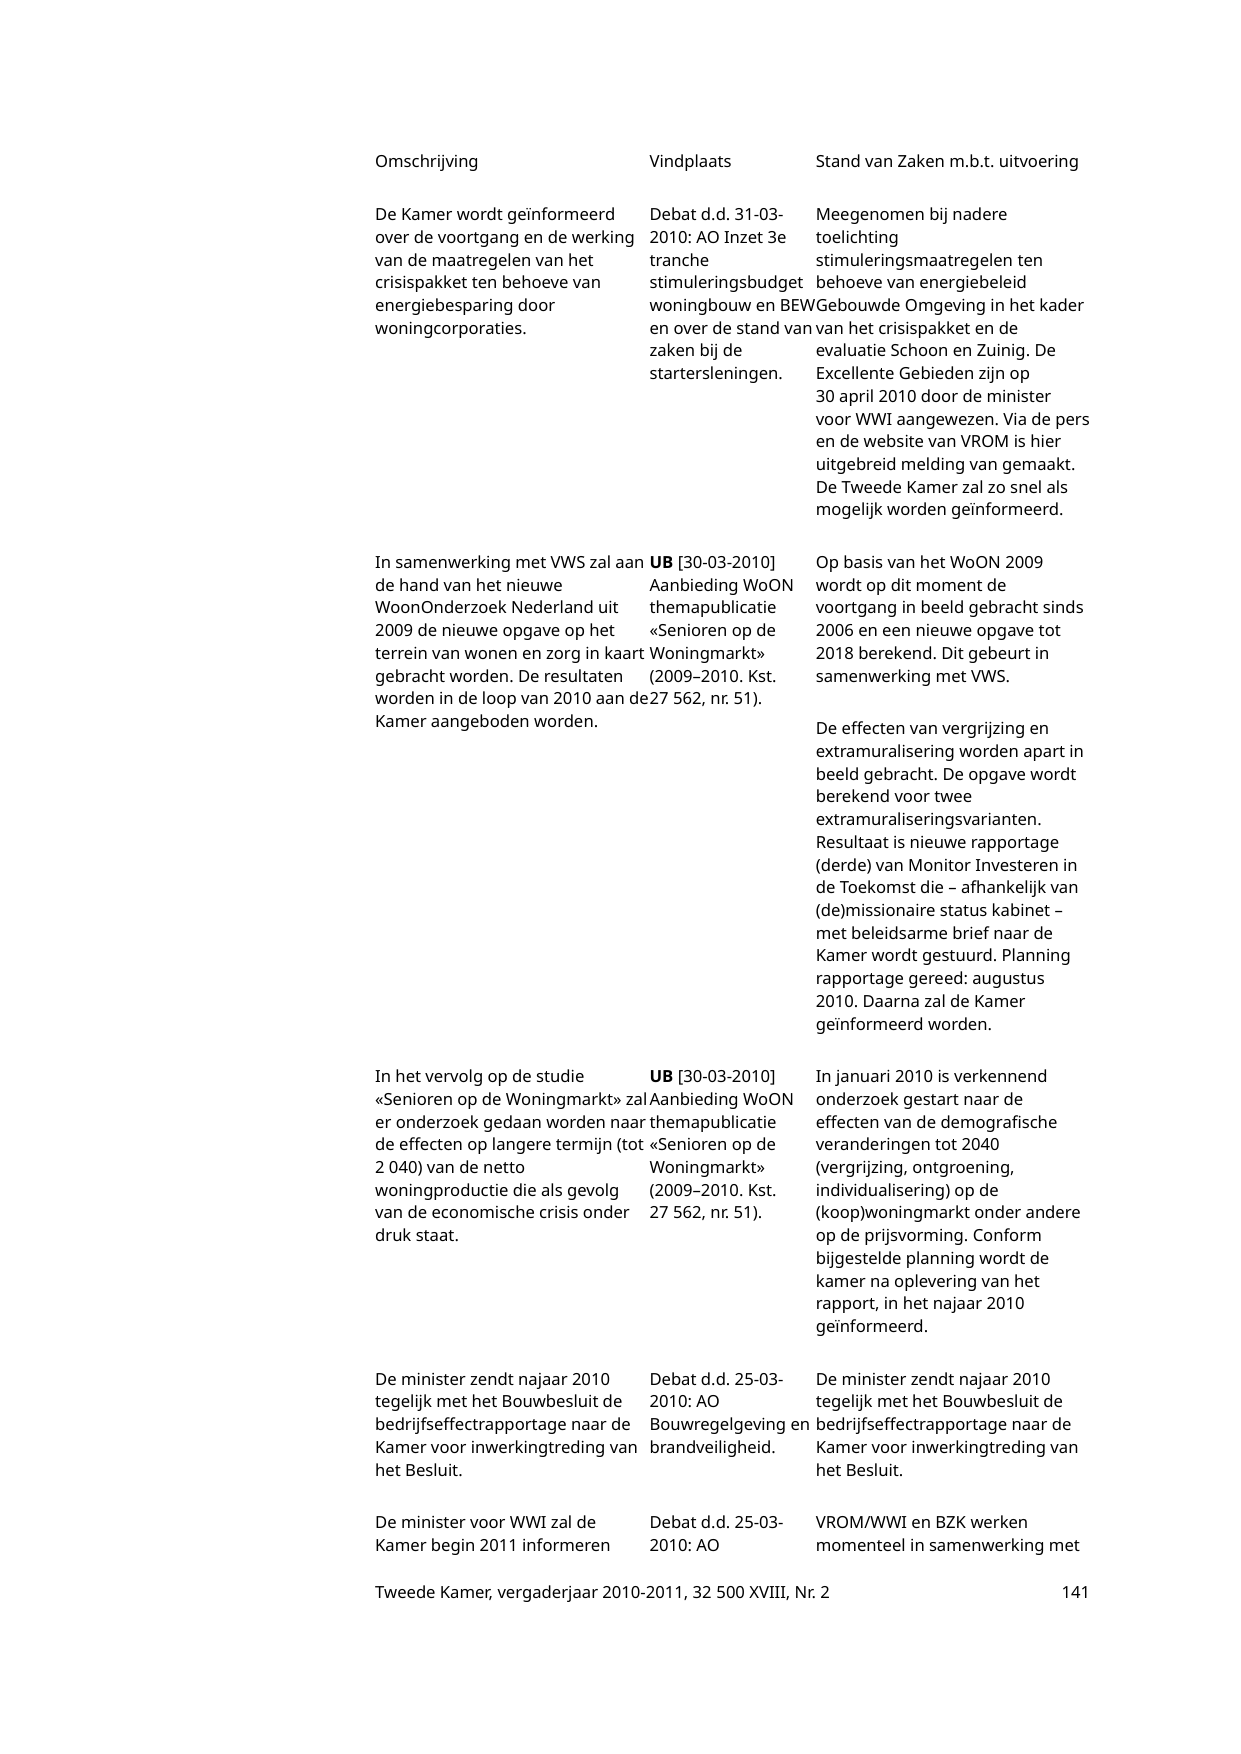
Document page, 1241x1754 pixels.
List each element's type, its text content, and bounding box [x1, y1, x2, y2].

table_header Stand van Zaken m.b.t. uitvoering [816, 150, 1090, 203]
table_cell Op basis van het WoON 2009 wordt op dit moment de voortgang in beeld gebracht sinds 2006 en een nieuwe opgave tot 2018 berekend. Dit gebeurt in samenwerking met VWS. De effecten van vergrijzing en extramuralisering worden apart in beeld gebracht. De opgave wordt berekend voor twee extramuraliseringsvarianten. Resultaat is nieuwe rapportage (derde) van Monitor Investeren in de Toekomst die – afhankelijk van (de)missionaire status kabinet – met beleidsarme brief naar de Kamer wordt gestuurd. Planning rapportage gereed: augustus 2010. Daarna zal de Kamer geïnformeerd worden. [816, 551, 1090, 1065]
table_cell In januari 2010 is verkennend onderzoek gestart naar de effecten van de demografische veranderingen tot 2040 (vergrijzing, ontgroening, individualisering) op de (koop)woningmarkt onder andere op de prijsvorming. Conform bijgestelde planning wordt de kamer na oplevering van het rapport, in het najaar 2010 geïnformeerd. [816, 1065, 1090, 1367]
table_cell De minister voor WWI zal de Kamer begin 2011 informeren [375, 1511, 649, 1556]
table_header Vindplaats [649, 150, 816, 203]
table_cell Debat d.d. 31-03-2010: AO Inzet 3e tranche stimuleringsbudget woningbouw en BEW en over de stand van zaken bij de startersleningen. [649, 203, 816, 551]
table_cell De Kamer wordt geïnformeerd over de voortgang en de werking van de maatregelen van het crisispakket ten behoeve van energiebesparing door woningcorporaties. [375, 203, 649, 551]
table_cell VROM/WWI en BZK werken momenteel in samenwerking met [816, 1511, 1090, 1556]
table_cell In het vervolg op de studie «Senioren op de Woningmarkt» zal er onderzoek gedaan worden naar de effecten op langere termijn (tot 2 040) van de netto woningproductie die als gevolg van de economische crisis onder druk staat. [375, 1065, 649, 1367]
table_header Omschrijving [375, 150, 649, 203]
table_cell Debat d.d. 25-03-2010: AO Bouwregelgeving en brandveiligheid. [649, 1367, 816, 1511]
table_cell Debat d.d. 25-03-2010: AO [649, 1511, 816, 1556]
table_cell De minister zendt najaar 2010 tegelijk met het Bouwbesluit de bedrijfseffectrapportage naar de Kamer voor inwerkingtreding van het Besluit. [375, 1367, 649, 1511]
table_cell Meegenomen bij nadere toelichting stimuleringsmaatregelen ten behoeve van energiebeleid Gebouwde Omgeving in het kader van het crisispakket en de evaluatie Schoon en Zuinig. De Excellente Gebieden zijn op 30 april 2010 door de minister voor WWI aangewezen. Via de pers en de website van VROM is hier uitgebreid melding van gemaakt. De Tweede Kamer zal zo snel als mogelijk worden geïnformeerd. [816, 203, 1090, 551]
table_cell In samenwerking met VWS zal aan de hand van het nieuwe WoonOnderzoek Nederland uit 2009 de nieuwe opgave op het terrein van wonen en zorg in kaart gebracht worden. De resultaten worden in de loop van 2010 aan de Kamer aangeboden worden. [375, 551, 649, 1065]
table_cell UB [30-03-2010] Aanbieding WoON themapublicatie «Senioren op de Woningmarkt» (2009–2010. Kst. 27 562, nr. 51). [649, 1065, 816, 1367]
table_cell UB [30-03-2010] Aanbieding WoON themapublicatie «Senioren op de Woningmarkt» (2009–2010. Kst. 27 562, nr. 51). [649, 551, 816, 1065]
table_cell De minister zendt najaar 2010 tegelijk met het Bouwbesluit de bedrijfseffectrapportage naar de Kamer voor inwerkingtreding van het Besluit. [816, 1367, 1090, 1511]
